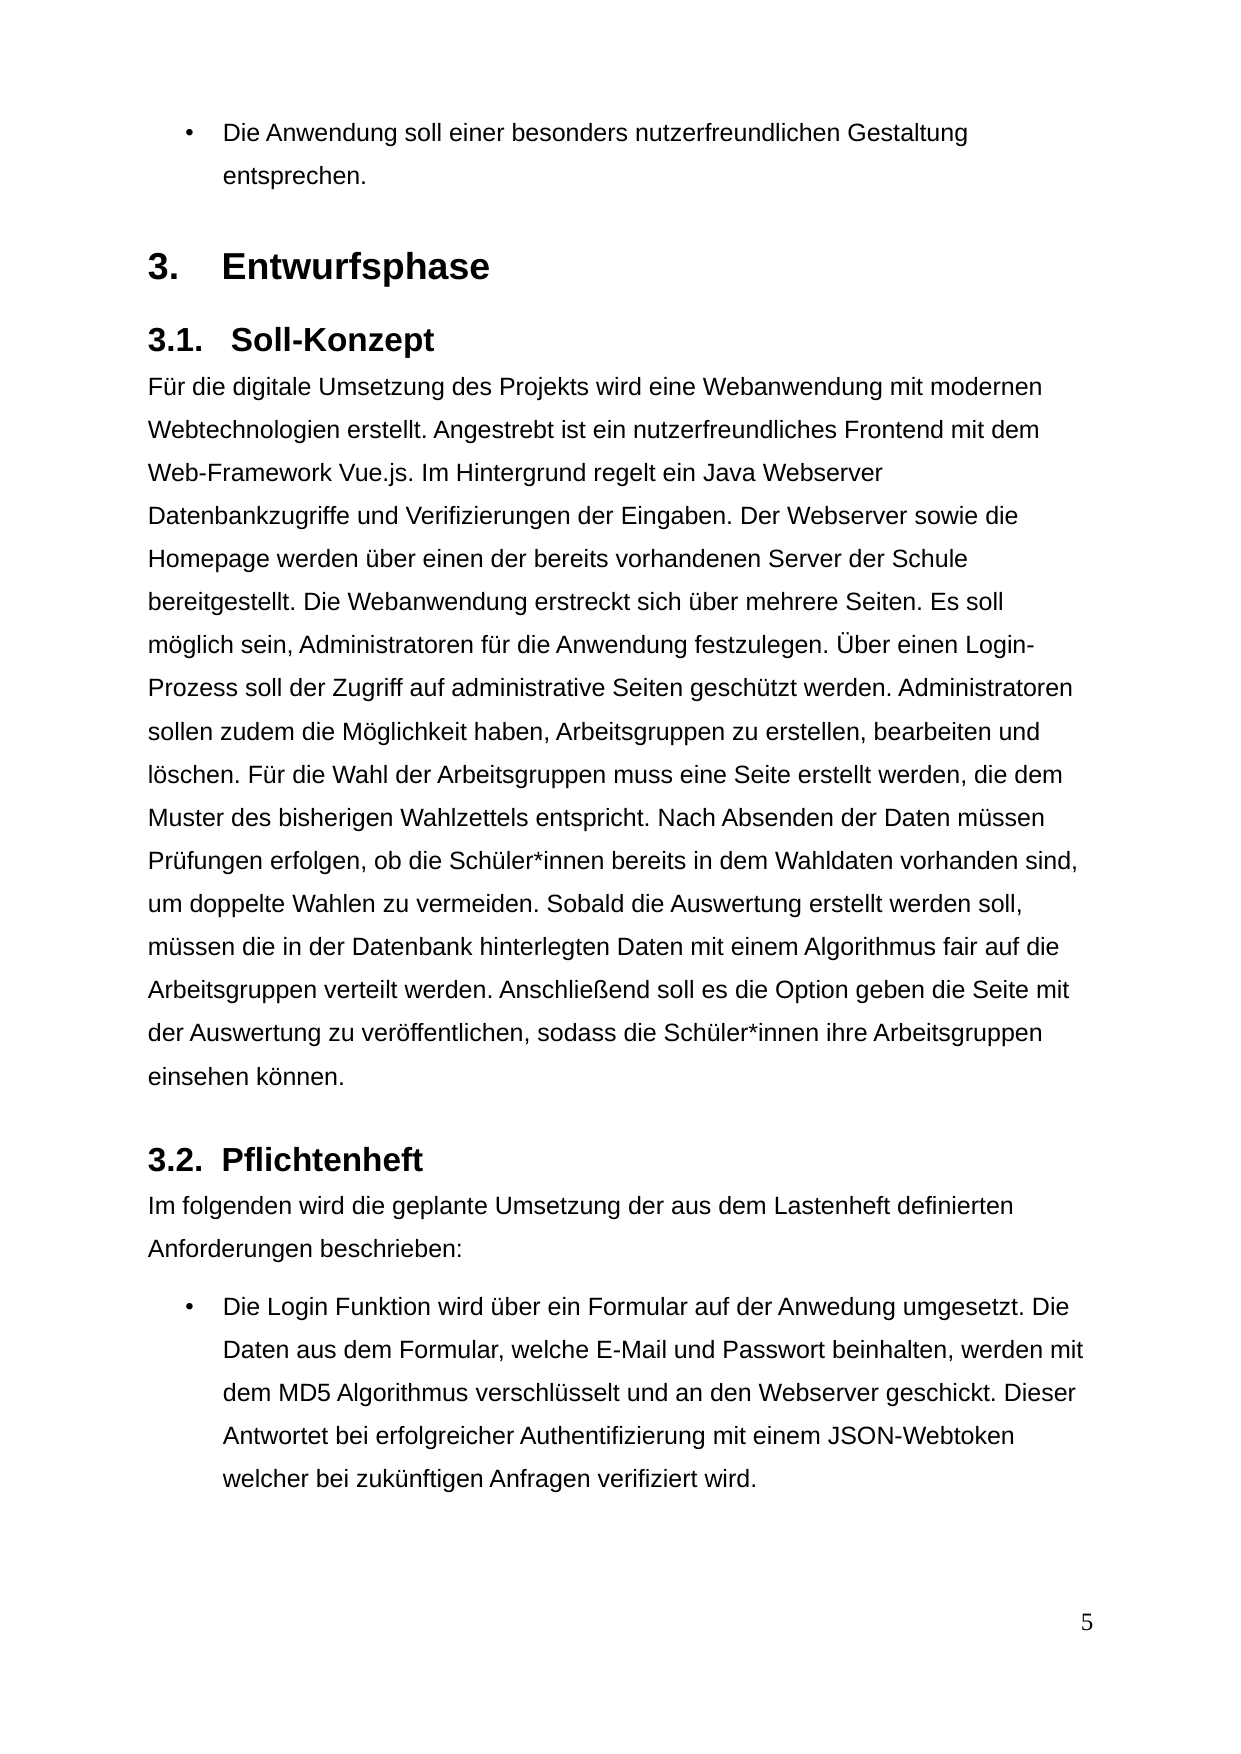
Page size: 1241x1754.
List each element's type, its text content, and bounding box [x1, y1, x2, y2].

text Für die digitale Umsetzung des Projekts wird eine Webanwendung mit modernen Webtechnologien erstellt. Angestrebt ist ein nutzerfreundliches Frontend mit dem Web-Framework Vue.js. Im Hintergrund regelt ein Java Webserver Datenbankzugriffe und Verifizierungen der Eingaben. Der Webserver sowie die Homepage werden über einen der bereits vorhandenen Server der Schule bereitgestellt. Die Webanwendung erstreckt sich über mehrere Seiten. Es soll möglich sein, Administratoren für die Anwendung festzulegen. Über einen Login-Prozess soll der Zugriff auf administrative Seiten geschützt werden. Administratoren sollen zudem die Möglichkeit haben, Arbeitsgruppen zu erstellen, bearbeiten und löschen. Für die Wahl der Arbeitsgruppen muss eine Seite erstellt werden, die dem Muster des bisherigen Wahlzettels entspricht. Nach Absenden der Daten müssen Prüfungen erfolgen, ob die Schüler*innen bereits in dem Wahldaten vorhanden sind, um doppelte Wahlen zu vermeiden. Sobald die Auswertung erstellt werden soll, müssen die in der Datenbank hinterlegten Daten mit einem Algorithmus fair auf die Arbeitsgruppen verteilt werden. Anschließend soll es die Option geben die Seite mit der Auswertung zu veröffentlichen, sodass die Schüler*innen ihre Arbeitsgruppen einsehen können. [148, 371, 1093, 1090]
list Die Anwendung soll einer besonders nutzerfreundlichen Gestaltung entsprechen. [185, 118, 1093, 190]
text Im folgenden wird die geplante Umsetzung der aus dem Lastenheft definierten Anforderungen beschrieben: [148, 1191, 1093, 1263]
subtitle Soll-Konzept [148, 321, 1093, 359]
subtitle Entwurfsphase [148, 244, 1093, 287]
list Die Login Funktion wird über ein Formular auf der Anwedung umgesetzt. Die Daten aus dem Formular, welche E-Mail und Passwort beinhalten, werden mit dem MD5 Algorithmus verschlüsselt und an den Webserver geschickt. Dieser Antwortet bei erfolgreicher Authentifizierung mit einem JSON-Webtoken welcher bei zukünftigen Anfragen verifiziert wird. [185, 1292, 1093, 1493]
subtitle Pflichtenheft [148, 1140, 1093, 1178]
